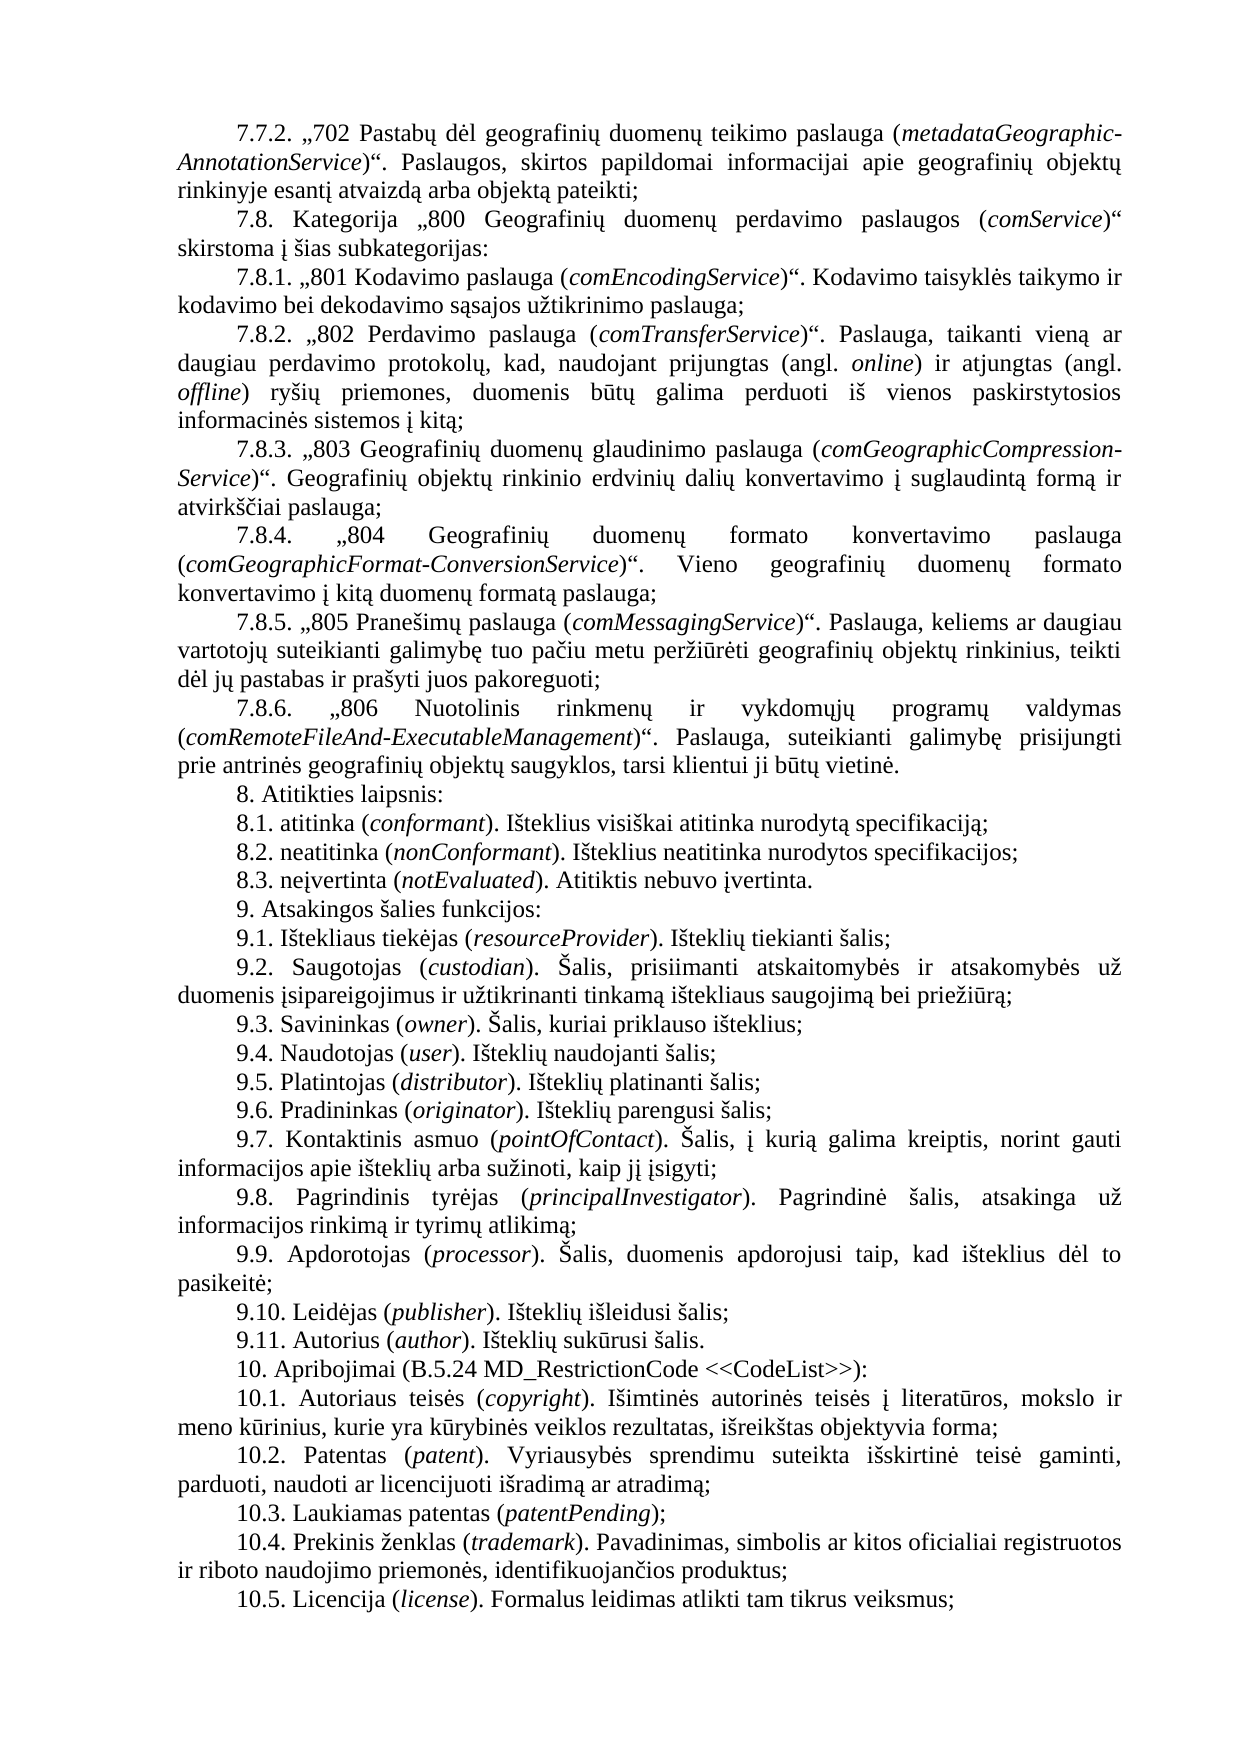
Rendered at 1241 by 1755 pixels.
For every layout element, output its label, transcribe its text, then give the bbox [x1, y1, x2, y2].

text 8.1. atitinka (conformant). Išteklius visiškai atitinka nurodytą specifikaciją; [177, 808, 1122, 837]
text 7.7.2. „702 Pastabų dėl geografinių duomenų teikimo paslauga (metadataGeographic-AnnotationService)“. Paslaugos, skirtos papildomai informacijai apie geografinių objektų rinkinyje esantį atvaizdą arba objektą pateikti; [177, 118, 1122, 204]
text 10.4. Prekinis ženklas (trademark). Pavadinimas, simbolis ar kitos oficialiai registruotos ir riboto naudojimo priemonės, identifikuojančios produktus; [177, 1527, 1122, 1584]
text 9.4. Naudotojas (user). Išteklių naudojanti šalis; [177, 1038, 1122, 1067]
text 9.3. Savininkas (owner). Šalis, kuriai priklauso išteklius; [177, 1009, 1122, 1038]
text 9.8. Pagrindinis tyrėjas (principalInvestigator). Pagrindinė šalis, atsakinga už informacijos rinkimą ir tyrimų atlikimą; [177, 1182, 1122, 1239]
text 10.5. Licencija (license). Formalus leidimas atlikti tam tikrus veiksmus; [177, 1584, 1122, 1613]
text 7.8.1. „801 Kodavimo paslauga (comEncodingService)“. Kodavimo taisyklės taikymo ir kodavimo bei dekodavimo sąsajos užtikrinimo paslauga; [177, 262, 1122, 319]
text 10.1. Autoriaus teisės (copyright). Išimtinės autorinės teisės į literatūros, mokslo ir meno kūrinius, kurie yra kūrybinės veiklos rezultatas, išreikštas objektyvia forma; [177, 1383, 1122, 1441]
text 7.8.5. „805 Pranešimų paslauga (comMessagingService)“. Paslauga, keliems ar daugiau vartotojų suteikianti galimybę tuo pačiu metu peržiūrėti geografinių objektų rinkinius, teikti dėl jų pastabas ir prašyti juos pakoreguoti; [177, 607, 1122, 693]
text 9.5. Platintojas (distributor). Išteklių platinanti šalis; [177, 1067, 1122, 1096]
text 7.8. Kategorija „800 Geografinių duomenų perdavimo paslaugos (comService)“ skirstoma į šias subkategorijas: [177, 204, 1122, 262]
text 9.11. Autorius (author). Išteklių sukūrusi šalis. [177, 1326, 1122, 1354]
text 9. Atsakingos šalies funkcijos: [177, 894, 1122, 923]
text 7.8.2. „802 Perdavimo paslauga (comTransferService)“. Paslauga, taikanti vieną ar daugiau perdavimo protokolų, kad, naudojant prijungtas (angl. online) ir atjungtas (angl. offline) ryšių priemones, duomenis būtų galima perduoti iš vienos paskirstytosios informacinės sistemos į kitą; [177, 319, 1122, 434]
text 10. Apribojimai (B.5.24 MD_RestrictionCode <<CodeList>>): [177, 1354, 1122, 1383]
text 9.10. Leidėjas (publisher). Išteklių išleidusi šalis; [177, 1297, 1122, 1326]
text 7.8.3. „803 Geografinių duomenų glaudinimo paslauga (comGeographicCompression-Service)“. Geografinių objektų rinkinio erdvinių dalių konvertavimo į suglaudintą formą ir atvirkščiai paslauga; [177, 434, 1122, 521]
text 7.8.4. „804 Geografinių duomenų formato konvertavimo paslauga (comGeographicFormat-ConversionService)“. Vieno geografinių duomenų formato konvertavimo į kitą duomenų formatą paslauga; [177, 521, 1122, 607]
text 9.7. Kontaktinis asmuo (pointOfContact). Šalis, į kurią galima kreiptis, norint gauti informacijos apie išteklių arba sužinoti, kaip jį įsigyti; [177, 1124, 1122, 1182]
text 8. Atitikties laipsnis: [177, 779, 1122, 808]
text 10.3. Laukiamas patentas (patentPending); [177, 1498, 1122, 1527]
text 7.8.6. „806 Nuotolinis rinkmenų ir vykdomųjų programų valdymas (comRemoteFileAnd-ExecutableManagement)“. Paslauga, suteikianti galimybę prisijungti prie antrinės geografinių objektų saugyklos, tarsi klientui ji būtų vietinė. [177, 693, 1122, 779]
text 8.2. neatitinka (nonConformant). Išteklius neatitinka nurodytos specifikacijos; [177, 837, 1122, 866]
text 9.2. Saugotojas (custodian). Šalis, prisiimanti atskaitomybės ir atsakomybės už duomenis įsipareigojimus ir užtikrinanti tinkamą ištekliaus saugojimą bei priežiūrą; [177, 952, 1122, 1009]
text 9.6. Pradininkas (originator). Išteklių parengusi šalis; [177, 1096, 1122, 1124]
text 9.1. Ištekliaus tiekėjas (resourceProvider). Išteklių tiekianti šalis; [177, 923, 1122, 952]
text 10.2. Patentas (patent). Vyriausybės sprendimu suteikta išskirtinė teisė gaminti, parduoti, naudoti ar licencijuoti išradimą ar atradimą; [177, 1441, 1122, 1498]
text 8.3. neįvertinta (notEvaluated). Atitiktis nebuvo įvertinta. [177, 866, 1122, 894]
text 9.9. Apdorotojas (processor). Šalis, duomenis apdorojusi taip, kad išteklius dėl to pasikeitė; [177, 1239, 1122, 1297]
